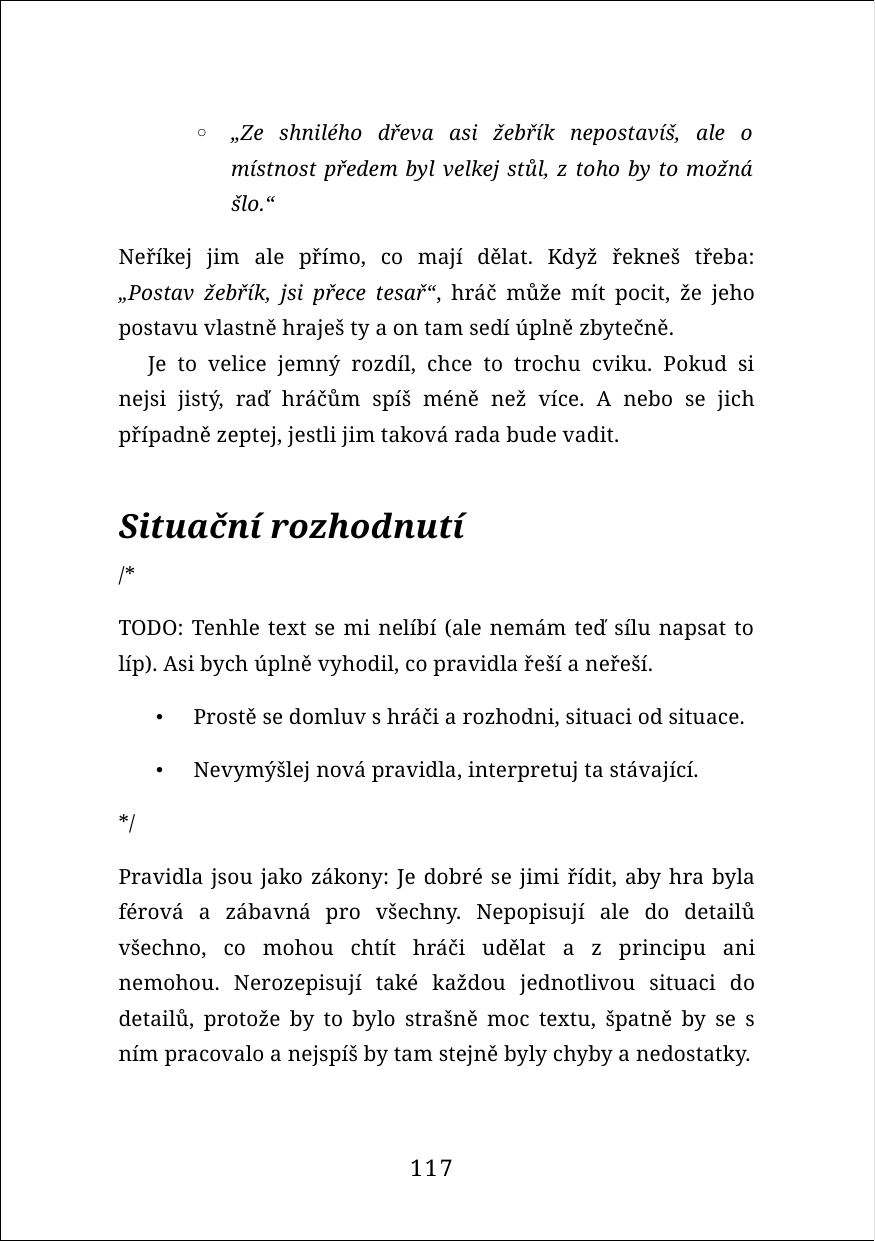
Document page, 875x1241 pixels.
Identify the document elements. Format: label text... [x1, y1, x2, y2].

text /* [118, 560, 756, 588]
text */ [118, 808, 756, 837]
text TODO: Tenhle text se mi nelíbí (ale nemám teď sílu napsat to líp). Asi bych úplně vyhodil, co pravidla řeší a neřeší. [118, 613, 756, 677]
list Nevymýšlej nová pravidla, interpretuj ta stávající. [156, 755, 756, 784]
list „Ze shnilého dřeva asi žebřík nepostavíš, ale o místnost předem byl velkej stůl, z toho by to možná šlo.“ [193, 118, 756, 218]
subtitle Situační rozhodnutí [118, 503, 756, 548]
text Pravidla jsou jako zákony: Je dobré se jimi řídit, aby hra byla férová a zábavná pro všechny. Nepopisují ale do detailů všechno, co mohou chtít hráči udělat a z principu ani nemohou. Nerozepisují také každou jednotlivou situaci do detailů, protože by to bylo strašně moc textu, špatně by se s ním pracovalo a nejspíš by tam stejně byly chyby a nedostatky. [118, 862, 756, 1068]
list Prostě se domluv s hráči a rozhodni, situaci od situace. [156, 702, 756, 731]
text Neříkej jim ale přímo, co mají dělat. Když řekneš třeba: „Postav žebřík, jsi přece tesař“, hráč může mít pocit, že jeho postavu vlastně hraješ ty a on tam sedí úplně zbytečně. Je to velice jemný rozdíl, chce to trochu cviku. Pokud si nejsi jistý, raď hráčům spíš méně než více. A nebo se jich případně zeptej, jestli jim taková rada bude vadit. [118, 242, 756, 448]
